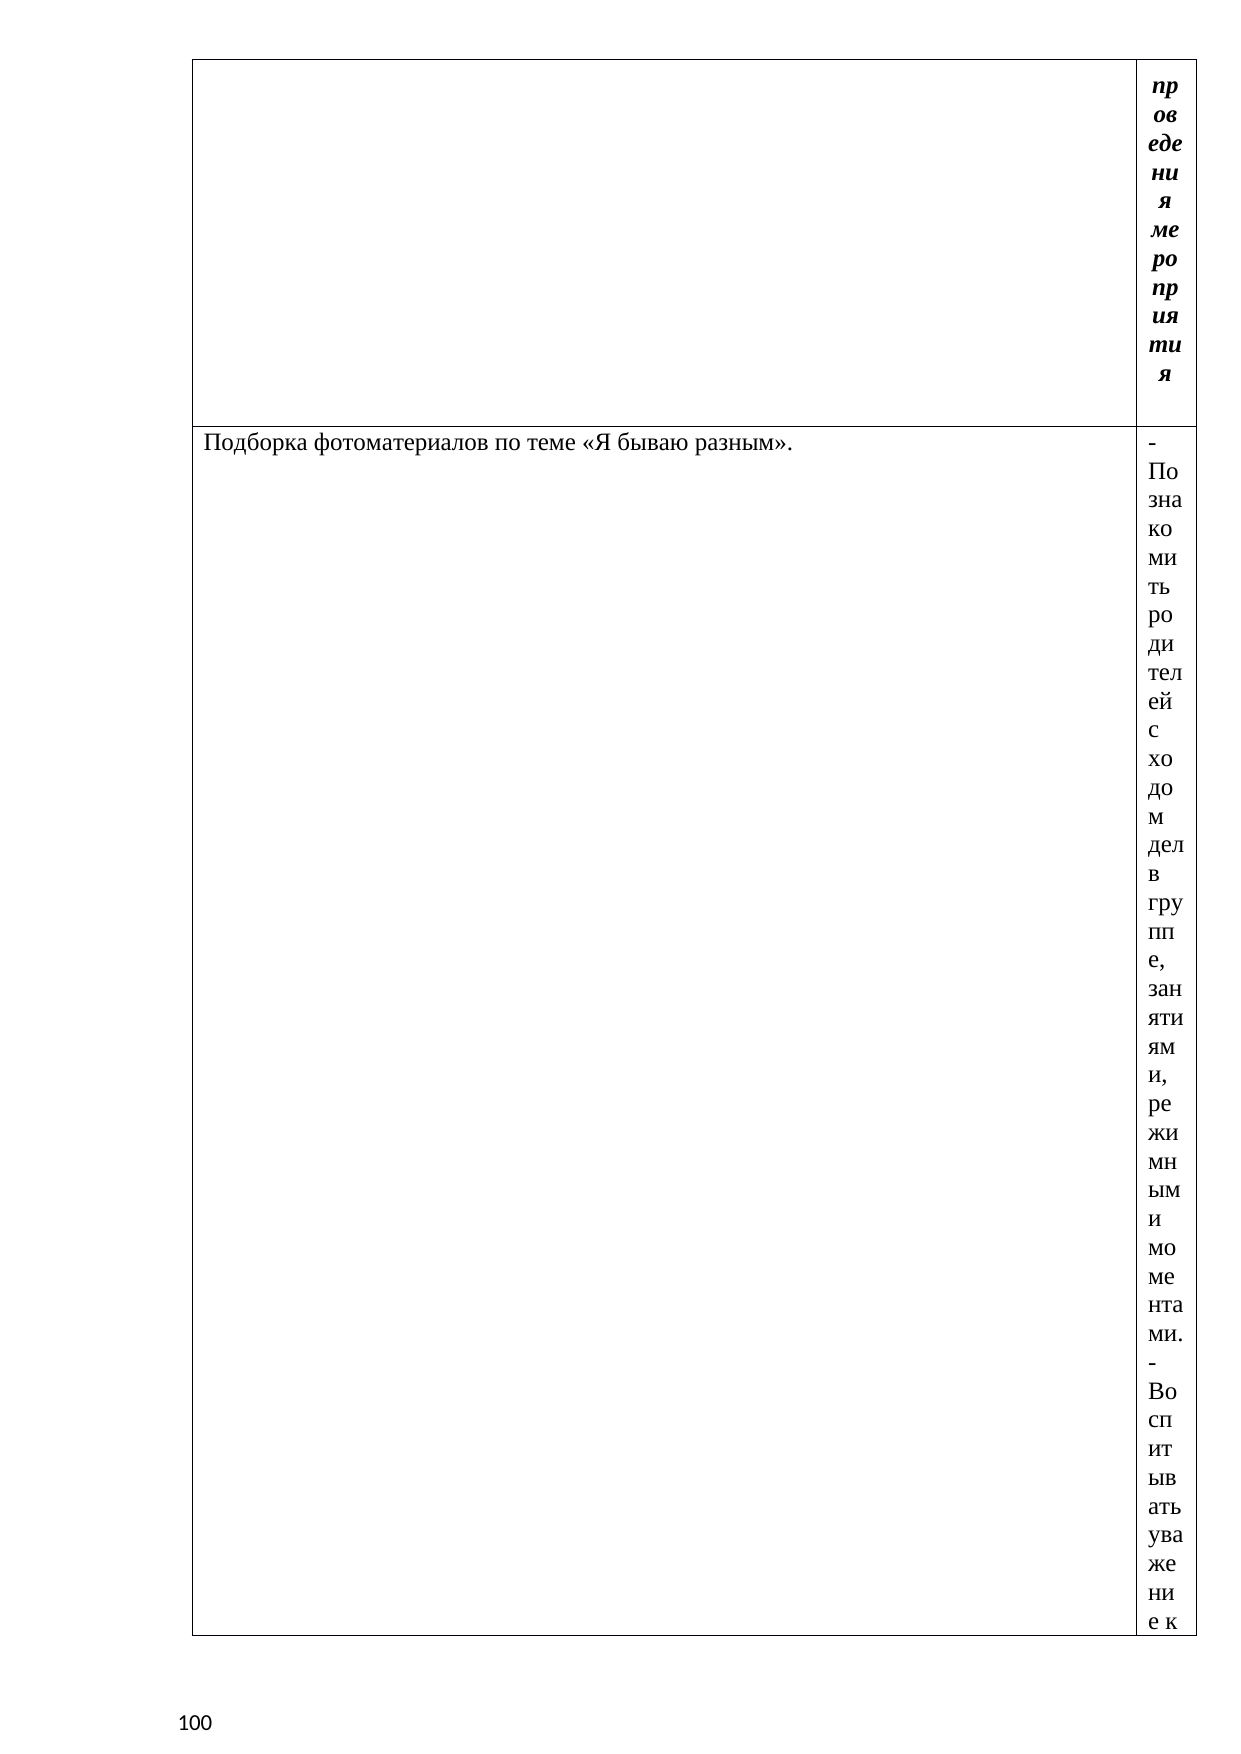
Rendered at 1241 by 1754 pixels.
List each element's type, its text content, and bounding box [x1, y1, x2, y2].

table_cell Подборка фотоматериалов по теме «Я бываю разным». [193, 427, 1136, 1634]
table_cell [193, 60, 1136, 426]
table_cell проведения мероприятия [1137, 60, 1196, 426]
table_cell -Познакомить родителей с ходом дел в группе, занятиями, режимными моментами. -Воспитывать уважение к [1137, 427, 1196, 1634]
